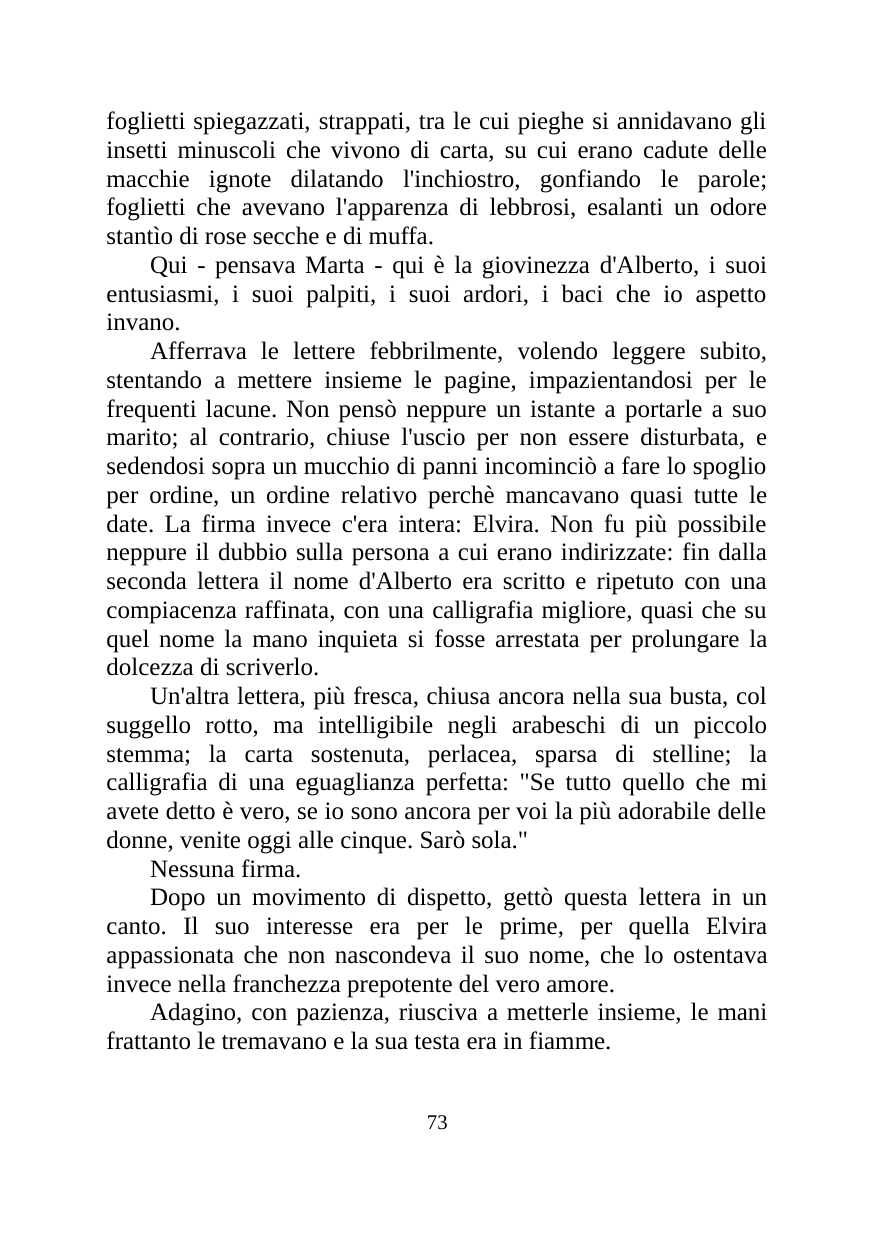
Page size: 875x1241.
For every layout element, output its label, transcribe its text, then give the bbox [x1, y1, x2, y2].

text Dopo un movimento di dispetto, gettò questa lettera in un canto. Il suo interesse era per le prime, per quella Elvira appassionata che non nascondeva il suo nome, che lo ostentava invece nella franchezza prepotente del vero amore. [106, 882, 768, 997]
text Un'altra lettera, più fresca, chiusa ancora nella sua busta, col suggello rotto, ma intelligibile negli arabeschi di un piccolo stemma; la carta sostenuta, perlacea, sparsa di stelline; la calligrafia di una eguaglianza perfetta: "Se tutto quello che mi avete detto è vero, se io sono ancora per voi la più adorabile delle donne, venite oggi alle cinque. Sarò sola." [106, 681, 768, 854]
text Afferrava le lettere febbrilmente, volendo leggere subito, stentando a mettere insieme le pagine, impazientandosi per le frequenti lacune. Non pensò neppure un istante a portarle a suo marito; al contrario, chiuse l'uscio per non essere disturbata, e sedendosi sopra un mucchio di panni incominciò a fare lo spoglio per ordine, un ordine relativo perchè mancavano quasi tutte le date. La firma invece c'era intera: Elvira. Non fu più possibile neppure il dubbio sulla persona a cui erano indirizzate: fin dalla seconda lettera il nome d'Alberto era scritto e ripetuto con una compiacenza raffinata, con una calligrafia migliore, quasi che su quel nome la mano inquieta si fosse arrestata per prolungare la dolcezza di scriverlo. [106, 336, 768, 681]
text Nessuna firma. [106, 854, 768, 882]
text Adagino, con pazienza, riusciva a metterle insieme, le mani frattanto le tremavano e la sua testa era in fiamme. [106, 997, 768, 1055]
text foglietti spiegazzati, strappati, tra le cui pieghe si annidavano gli insetti minuscoli che vivono di carta, su cui erano cadute delle macchie ignote dilatando l'inchiostro, gonfiando le parole; foglietti che avevano l'apparenza di lebbrosi, esalanti un odore stantìo di rose secche e di muffa. [106, 106, 768, 250]
text Qui - pensava Marta - qui è la giovinezza d'Alberto, i suoi entusiasmi, i suoi palpiti, i suoi ardori, i baci che io aspetto invano. [106, 250, 768, 336]
